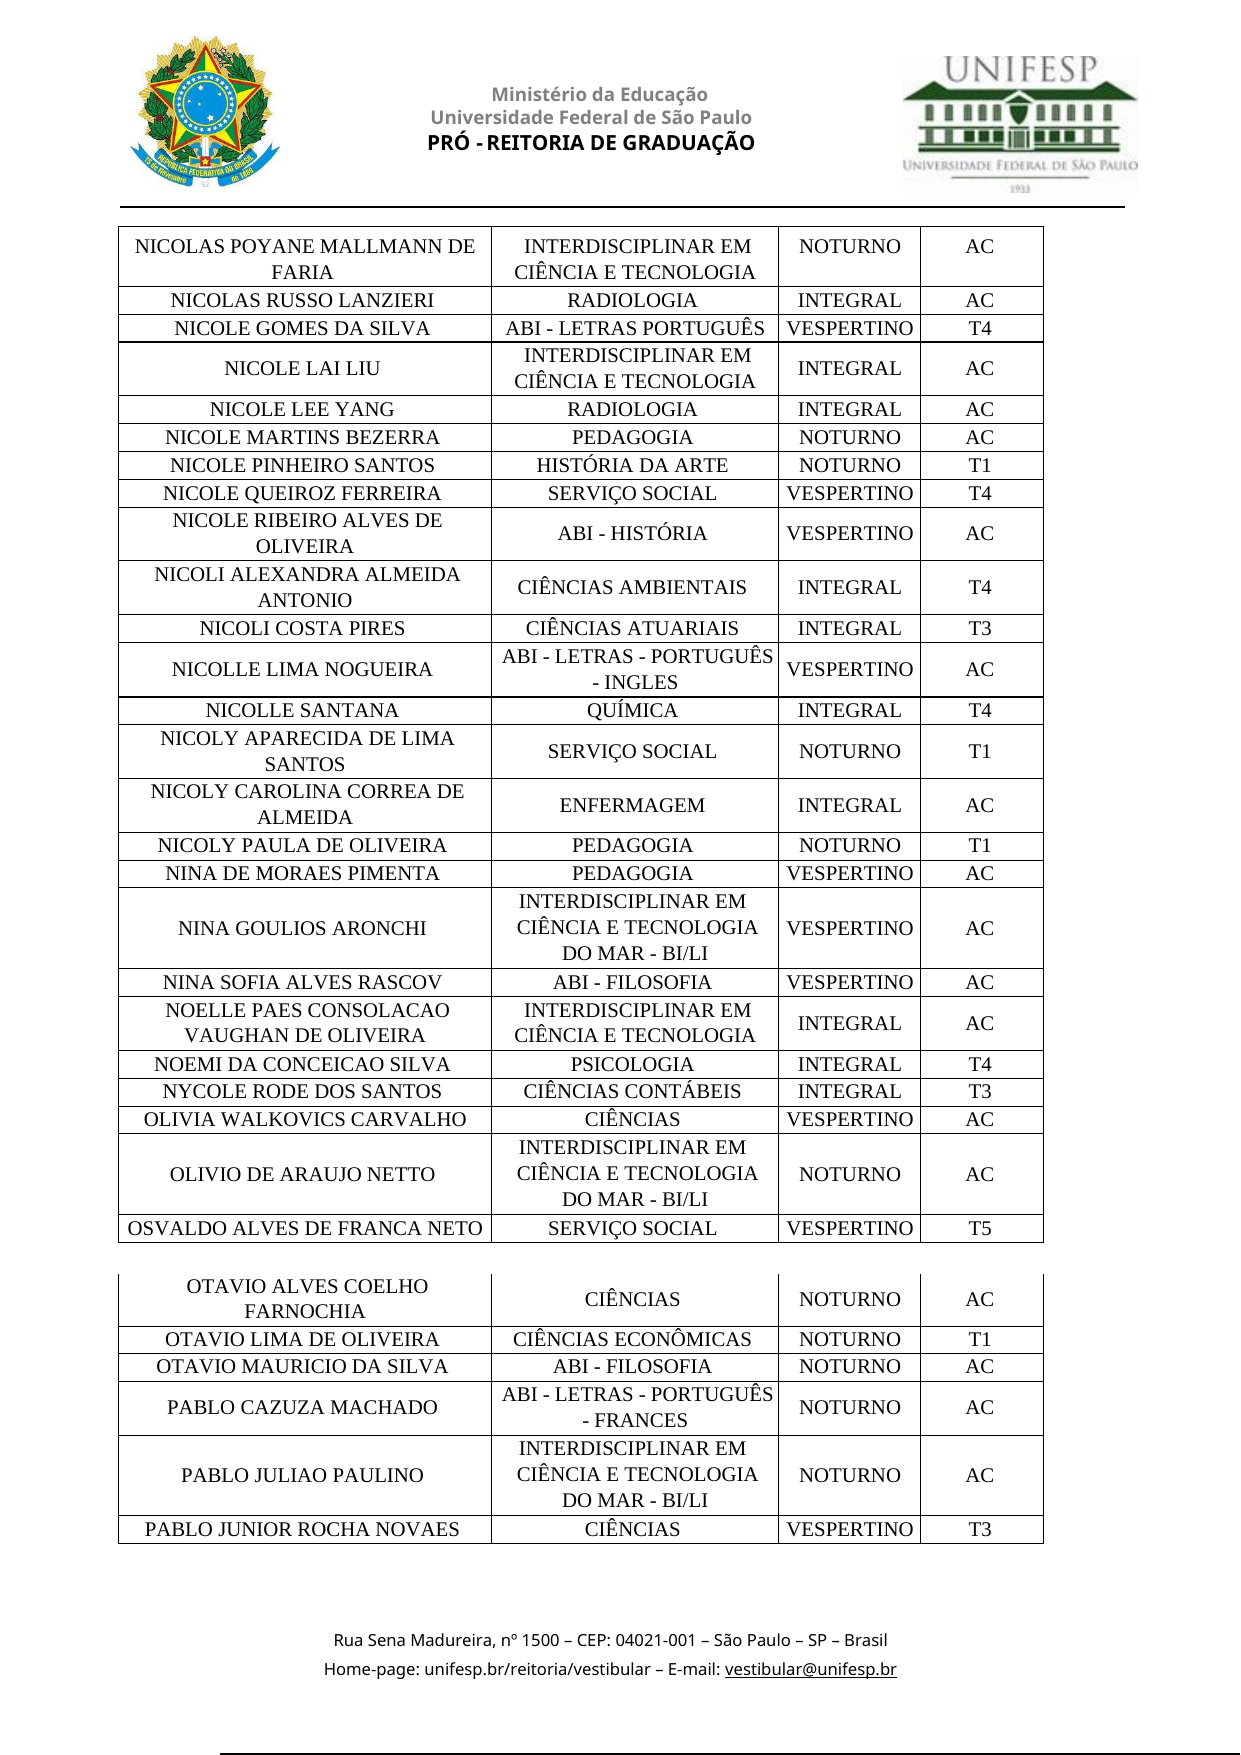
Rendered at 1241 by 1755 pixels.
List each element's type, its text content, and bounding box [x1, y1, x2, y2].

table_cell VESPERTINO [779, 315, 920, 341]
table_cell INTEGRAL [779, 396, 920, 423]
table_cell PSICOLOGIA [492, 1051, 778, 1078]
table_cell NICOLI ALEXANDRA ALMEIDA ANTONIO [119, 561, 491, 614]
table_cell QUÍMICA [492, 698, 778, 724]
table_cell AC [921, 1107, 1043, 1133]
table_cell SERVIÇO SOCIAL [492, 725, 778, 778]
table_cell NOTURNO [779, 725, 920, 778]
table_cell NICOLE GOMES DA SILVA [119, 315, 491, 341]
table_cell VESPERTINO [779, 480, 920, 507]
table_cell AC [921, 779, 1043, 832]
table_cell VESPERTINO [779, 888, 920, 968]
table_cell PABLO JULIAO PAULINO [119, 1436, 491, 1515]
table_cell AC [921, 888, 1043, 968]
table_cell NICOLY PAULA DE OLIVEIRA [119, 833, 491, 859]
table_cell NOTURNO [779, 227, 920, 286]
table_cell AC [921, 227, 1043, 286]
table_cell NOTURNO [779, 1436, 920, 1515]
table_cell NICOLE LAI LIU [119, 343, 491, 395]
table_cell AC [921, 861, 1043, 887]
table_cell INTERDISCIPLINAR EM CIÊNCIA E TECNOLOGIA DO MAR - BI/LI [492, 888, 778, 968]
table_cell INTERDISCIPLINAR EM CIÊNCIA E TECNOLOGIA [492, 997, 778, 1050]
table_cell CIÊNCIAS CONTÁBEIS [492, 1079, 778, 1106]
table_cell T5 [921, 1215, 1043, 1242]
table_cell RADIOLOGIA [492, 287, 778, 314]
table_cell OTAVIO LIMA DE OLIVEIRA [119, 1327, 491, 1353]
table_cell INTEGRAL [779, 698, 920, 724]
table_cell NOTURNO [779, 1382, 920, 1435]
table_cell T1 [921, 833, 1043, 859]
table_cell AC [921, 1382, 1043, 1435]
table_cell T1 [921, 1327, 1043, 1353]
table_cell CIÊNCIAS ATUARIAIS [492, 615, 778, 642]
table_cell ABI - LETRAS - PORTUGUÊS - FRANCES [492, 1382, 778, 1435]
table_cell T1 [921, 452, 1043, 479]
table_cell AC [921, 969, 1043, 996]
table_cell HISTÓRIA DA ARTE [492, 452, 778, 479]
table_cell INTERDISCIPLINAR EM CIÊNCIA E TECNOLOGIA [492, 343, 778, 395]
table_cell T4 [921, 561, 1043, 614]
table_cell OTAVIO MAURICIO DA SILVA [119, 1354, 491, 1381]
table_cell T4 [921, 698, 1043, 724]
table_cell NICOLLE LIMA NOGUEIRA [119, 643, 491, 696]
table_cell AC [921, 396, 1043, 423]
table_cell CIÊNCIAS [492, 1516, 778, 1543]
table_cell VESPERTINO [779, 1215, 920, 1242]
table_cell INTEGRAL [779, 287, 920, 314]
table_cell NINA GOULIOS ARONCHI [119, 888, 491, 968]
table_cell ABI - FILOSOFIA [492, 1354, 778, 1381]
table_header CIÊNCIAS [492, 1274, 778, 1326]
table_cell NOEMI DA CONCEICAO SILVA [119, 1051, 491, 1078]
table_cell AC [921, 997, 1043, 1050]
table_cell PABLO JUNIOR ROCHA NOVAES [119, 1516, 491, 1543]
table_cell ABI - LETRAS - PORTUGUÊS - INGLES [492, 643, 778, 696]
table_cell NOTURNO [779, 833, 920, 859]
table_cell ENFERMAGEM [492, 779, 778, 832]
table_cell INTEGRAL [779, 561, 920, 614]
table_cell NICOLY CAROLINA CORREA DE ALMEIDA [119, 779, 491, 832]
table_cell T3 [921, 1079, 1043, 1106]
table_cell SERVIÇO SOCIAL [492, 480, 778, 507]
table_cell NICOLY APARECIDA DE LIMA SANTOS [119, 725, 491, 778]
table_cell NICOLI COSTA PIRES [119, 615, 491, 642]
table_cell INTEGRAL [779, 1051, 920, 1078]
table_cell AC [921, 643, 1043, 696]
table_cell AC [921, 1354, 1043, 1381]
table_cell AC [921, 508, 1043, 560]
table_cell ABI - HISTÓRIA [492, 508, 778, 560]
table_cell NICOLE LEE YANG [119, 396, 491, 423]
table_cell NICOLE PINHEIRO SANTOS [119, 452, 491, 479]
table_cell NICOLE QUEIROZ FERREIRA [119, 480, 491, 507]
table_cell OLIVIA WALKOVICS CARVALHO [119, 1107, 491, 1133]
table_cell INTEGRAL [779, 615, 920, 642]
table_cell T4 [921, 315, 1043, 341]
table_cell NOTURNO [779, 424, 920, 451]
table_header AC [921, 1274, 1043, 1326]
table_cell T4 [921, 1051, 1043, 1078]
table_cell NOTURNO [779, 452, 920, 479]
table_cell RADIOLOGIA [492, 396, 778, 423]
table_cell ABI - FILOSOFIA [492, 969, 778, 996]
table_cell NYCOLE RODE DOS SANTOS [119, 1079, 491, 1106]
table_cell AC [921, 1134, 1043, 1214]
table_cell T4 [921, 480, 1043, 507]
table_cell PEDAGOGIA [492, 861, 778, 887]
table_cell AC [921, 287, 1043, 314]
table_cell ABI - LETRAS PORTUGUÊS [492, 315, 778, 341]
table_cell VESPERTINO [779, 1516, 920, 1543]
table_cell AC [921, 424, 1043, 451]
table_cell NICOLAS RUSSO LANZIERI [119, 287, 491, 314]
table_cell PABLO CAZUZA MACHADO [119, 1382, 491, 1435]
table_cell CIÊNCIAS ECONÔMICAS [492, 1327, 778, 1353]
table_cell VESPERTINO [779, 969, 920, 996]
table_cell INTEGRAL [779, 997, 920, 1050]
table_cell INTERDISCIPLINAR EM CIÊNCIA E TECNOLOGIA [492, 227, 778, 286]
table_cell CIÊNCIAS AMBIENTAIS [492, 561, 778, 614]
table_cell NOTURNO [779, 1327, 920, 1353]
table_cell VESPERTINO [779, 508, 920, 560]
table_cell VESPERTINO [779, 1107, 920, 1133]
table_header NOTURNO [779, 1274, 920, 1326]
table_cell VESPERTINO [779, 643, 920, 696]
table_cell NOTURNO [779, 1134, 920, 1214]
table_cell CIÊNCIAS [492, 1107, 778, 1133]
table_cell VESPERTINO [779, 861, 920, 887]
table_cell INTEGRAL [779, 1079, 920, 1106]
table_cell SERVIÇO SOCIAL [492, 1215, 778, 1242]
table_cell NINA DE MORAES PIMENTA [119, 861, 491, 887]
table_cell NOELLE PAES CONSOLACAO VAUGHAN DE OLIVEIRA [119, 997, 491, 1050]
table_cell T3 [921, 1516, 1043, 1543]
table_cell PEDAGOGIA [492, 833, 778, 859]
table_cell NICOLE MARTINS BEZERRA [119, 424, 491, 451]
table_cell AC [921, 1436, 1043, 1515]
table_cell OSVALDO ALVES DE FRANCA NETO [119, 1215, 491, 1242]
table_cell NICOLE RIBEIRO ALVES DE OLIVEIRA [119, 508, 491, 560]
table_cell OLIVIO DE ARAUJO NETTO [119, 1134, 491, 1214]
table_cell NICOLAS POYANE MALLMANN DE FARIA [119, 227, 491, 286]
table_cell NINA SOFIA ALVES RASCOV [119, 969, 491, 996]
table_header OTAVIO ALVES COELHO FARNOCHIA [119, 1274, 491, 1326]
table_cell INTEGRAL [779, 779, 920, 832]
table_cell INTERDISCIPLINAR EM CIÊNCIA E TECNOLOGIA DO MAR - BI/LI [492, 1436, 778, 1515]
table_cell INTERDISCIPLINAR EM CIÊNCIA E TECNOLOGIA DO MAR - BI/LI [492, 1134, 778, 1214]
table_cell T1 [921, 725, 1043, 778]
table_cell T3 [921, 615, 1043, 642]
table_cell PEDAGOGIA [492, 424, 778, 451]
table_cell INTEGRAL [779, 343, 920, 395]
table_cell NOTURNO [779, 1354, 920, 1381]
table_cell AC [921, 343, 1043, 395]
table_cell NICOLLE SANTANA [119, 698, 491, 724]
